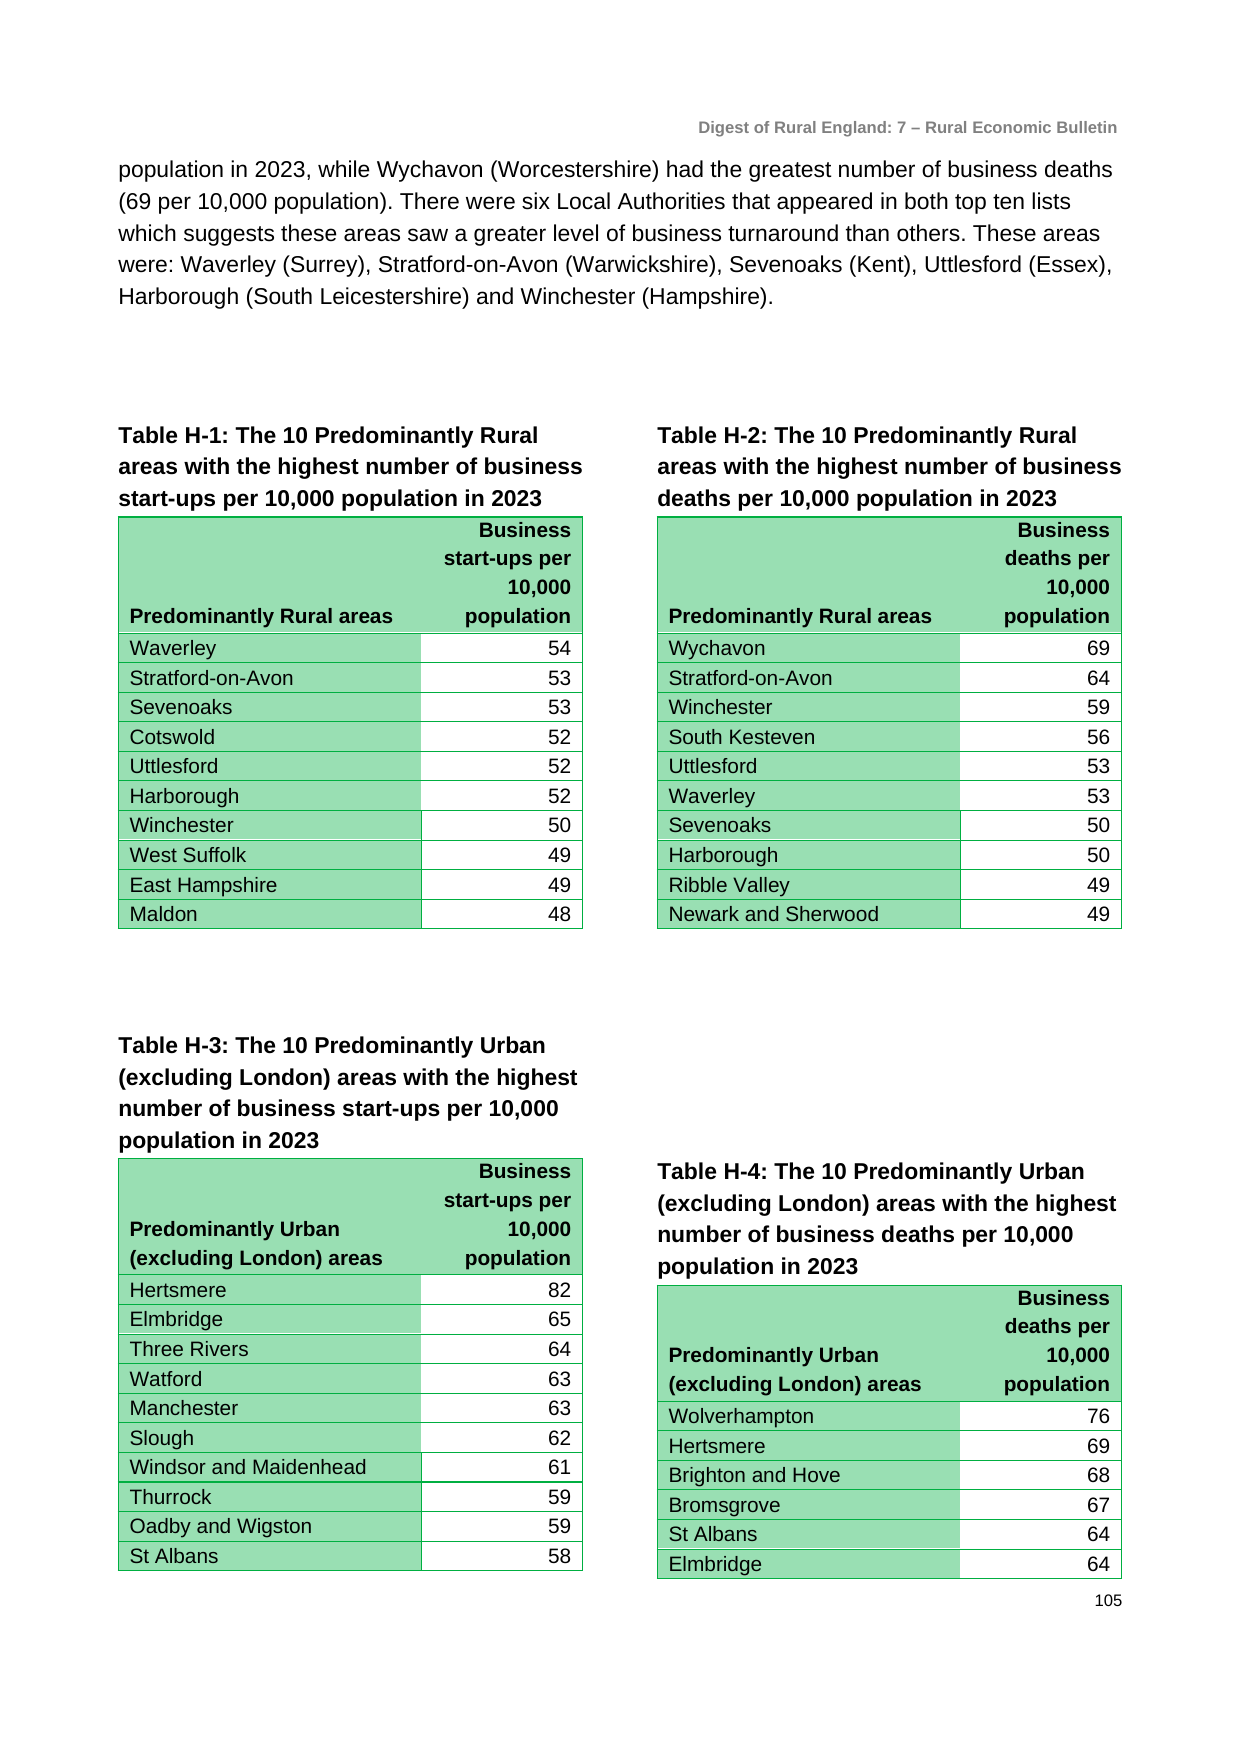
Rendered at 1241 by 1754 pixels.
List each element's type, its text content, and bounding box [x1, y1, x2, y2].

table_cell 63 [421, 1394, 582, 1422]
table_cell 54 [421, 634, 582, 662]
table_cell Waverley [119, 634, 421, 662]
table_cell Harborough [119, 781, 421, 810]
table_cell Stratford-on-Avon [658, 663, 960, 692]
table_header Business deaths per 10,000 population [960, 518, 1121, 632]
table_cell 64 [960, 1550, 1121, 1578]
table_cell 61 [422, 1453, 582, 1481]
table_cell 53 [421, 663, 582, 692]
table_cell Oadby and Wigston [119, 1512, 421, 1541]
table_cell Winchester [119, 811, 421, 839]
table_cell Uttlesford [119, 752, 421, 780]
table_cell 68 [960, 1461, 1121, 1489]
table_cell 59 [422, 1483, 582, 1511]
table_cell St Albans [119, 1542, 421, 1570]
table_cell Bromsgrove [658, 1490, 960, 1519]
table_cell 69 [960, 634, 1121, 662]
table_header Predominantly Urban (excluding London) areas [658, 1286, 960, 1401]
text population in 2023, while Wychavon (Worcestershire) had the greatest number of business deaths (69 per 10,000 population). There were six Local Authorities that appeared in both top ten lists which suggests these areas saw a greater level of business turnaround than others. These areas were: Waverley (Surrey), Stratford-on-Avon (Warwickshire), Sevenoaks (Kent), Uttlesford (Essex), Harborough (South Leicestershire) and Winchester (Hampshire). [118, 156, 1122, 309]
table_cell 69 [960, 1431, 1121, 1460]
table_header Predominantly Rural areas [119, 518, 421, 632]
table_cell 49 [961, 870, 1121, 899]
table_cell 63 [421, 1364, 582, 1393]
table_cell Stratford-on-Avon [119, 663, 421, 692]
text number of business deaths per 10,000 population in 2023 [657, 1221, 1122, 1279]
table_cell 59 [960, 693, 1121, 721]
table_cell 56 [960, 722, 1121, 751]
table_cell Wolverhampton [658, 1402, 960, 1430]
table_cell 76 [960, 1402, 1121, 1430]
table_cell Thurrock [119, 1483, 421, 1511]
table_cell Slough [119, 1423, 421, 1452]
table_cell 62 [421, 1423, 582, 1452]
table_cell Windsor and Maidenhead [119, 1453, 421, 1481]
table_cell 65 [421, 1305, 582, 1333]
table_header Business start-ups per 10,000 population [421, 1159, 582, 1274]
table_cell 49 [422, 870, 582, 899]
table_cell St Albans [658, 1520, 960, 1548]
table_cell 59 [422, 1512, 582, 1541]
table_cell Manchester [119, 1394, 421, 1422]
table_cell Winchester [658, 693, 960, 721]
table_cell Uttlesford [658, 752, 960, 780]
text Table H‑3: The 10 Predominantly Urban (excluding London) areas with the highest number of business start-ups per 10,000 population in 2023 [118, 1032, 583, 1153]
table_cell Hertsmere [658, 1431, 960, 1460]
table_cell Maldon [119, 900, 421, 928]
table_cell 64 [960, 663, 1121, 692]
table_cell 50 [961, 811, 1121, 839]
table_cell Newark and Sherwood [658, 900, 960, 928]
table_cell 50 [961, 841, 1121, 869]
table_cell 52 [421, 781, 582, 810]
table_cell 52 [421, 722, 582, 751]
table_cell 82 [421, 1275, 582, 1304]
table_cell 67 [960, 1490, 1121, 1519]
table_cell Elmbridge [119, 1305, 421, 1333]
table_cell Sevenoaks [119, 693, 421, 721]
table_cell 64 [960, 1520, 1121, 1548]
table_cell West Suffolk [119, 841, 421, 869]
table_cell 49 [961, 900, 1121, 928]
table_header Predominantly Urban (excluding London) areas [119, 1159, 421, 1274]
table_header Predominantly Rural areas [658, 518, 960, 632]
table_header Business start-ups per 10,000 population [421, 518, 582, 632]
table_cell Cotswold [119, 722, 421, 751]
table_cell Ribble Valley [658, 870, 960, 899]
table_cell 53 [960, 781, 1121, 810]
table_cell 52 [421, 752, 582, 780]
table_cell 48 [422, 900, 582, 928]
table_cell 58 [422, 1542, 582, 1570]
table_header Business deaths per 10,000 population [960, 1286, 1121, 1401]
text Table H‑1: The 10 Predominantly Rural areas with the highest number of business start-ups per 10,000 population in 2023 [118, 422, 583, 511]
table_cell 53 [960, 752, 1121, 780]
text Table H‑4: The 10 Predominantly Urban (excluding London) areas with the highest [657, 1158, 1122, 1216]
table_cell 64 [421, 1335, 582, 1363]
table_cell Harborough [658, 841, 960, 869]
table_cell 49 [422, 841, 582, 869]
table_cell East Hampshire [119, 870, 421, 899]
table_cell 50 [422, 811, 582, 839]
table_cell Three Rivers [119, 1335, 421, 1363]
table_cell Brighton and Hove [658, 1461, 960, 1489]
table_cell Waverley [658, 781, 960, 810]
table_cell Watford [119, 1364, 421, 1393]
table_cell Hertsmere [119, 1275, 421, 1304]
text Table H‑2: The 10 Predominantly Rural areas with the highest number of business deaths per 10,000 population in 2023 [657, 422, 1122, 511]
table_cell South Kesteven [658, 722, 960, 751]
table_cell Wychavon [658, 634, 960, 662]
table_cell Elmbridge [658, 1550, 960, 1578]
table_cell Sevenoaks [658, 811, 960, 839]
table_cell 53 [421, 693, 582, 721]
